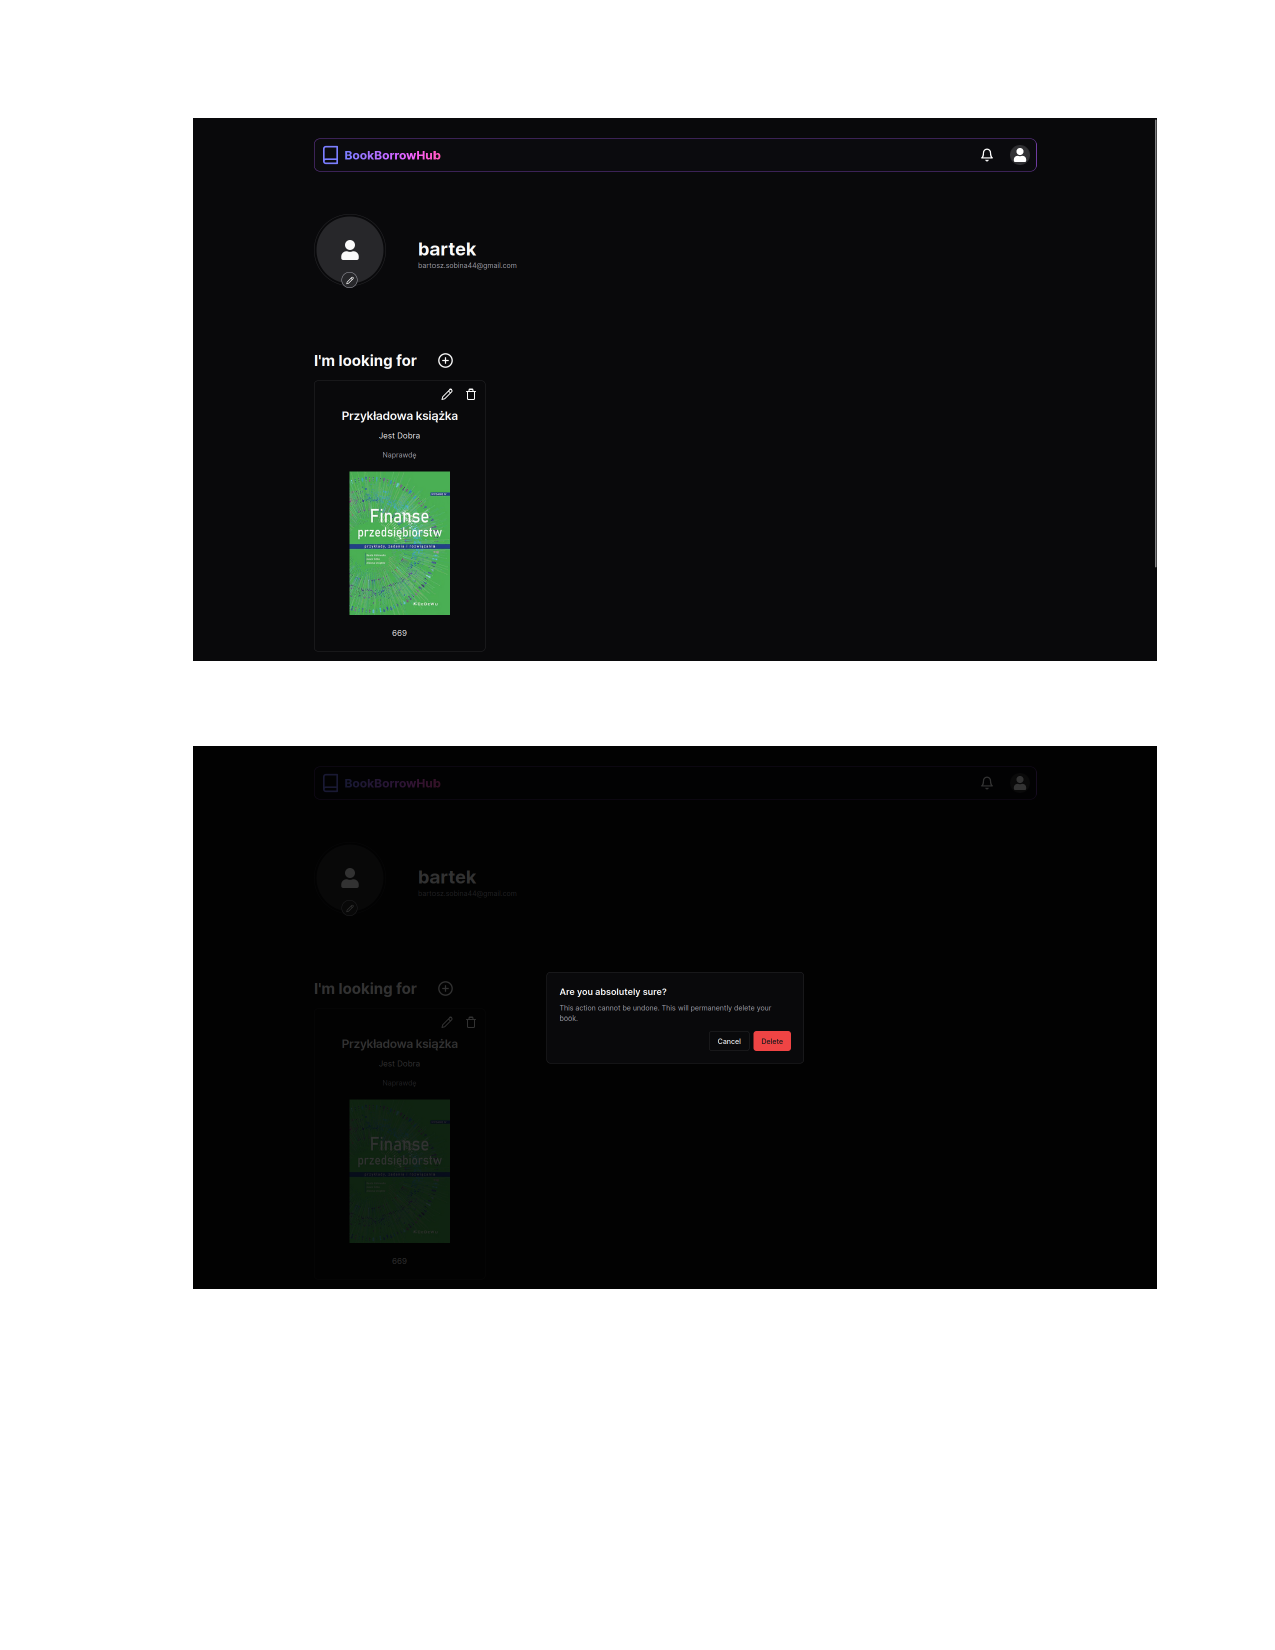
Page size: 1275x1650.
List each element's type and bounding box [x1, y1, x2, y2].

picture [193, 118, 1157, 661]
picture [193, 746, 1157, 1289]
